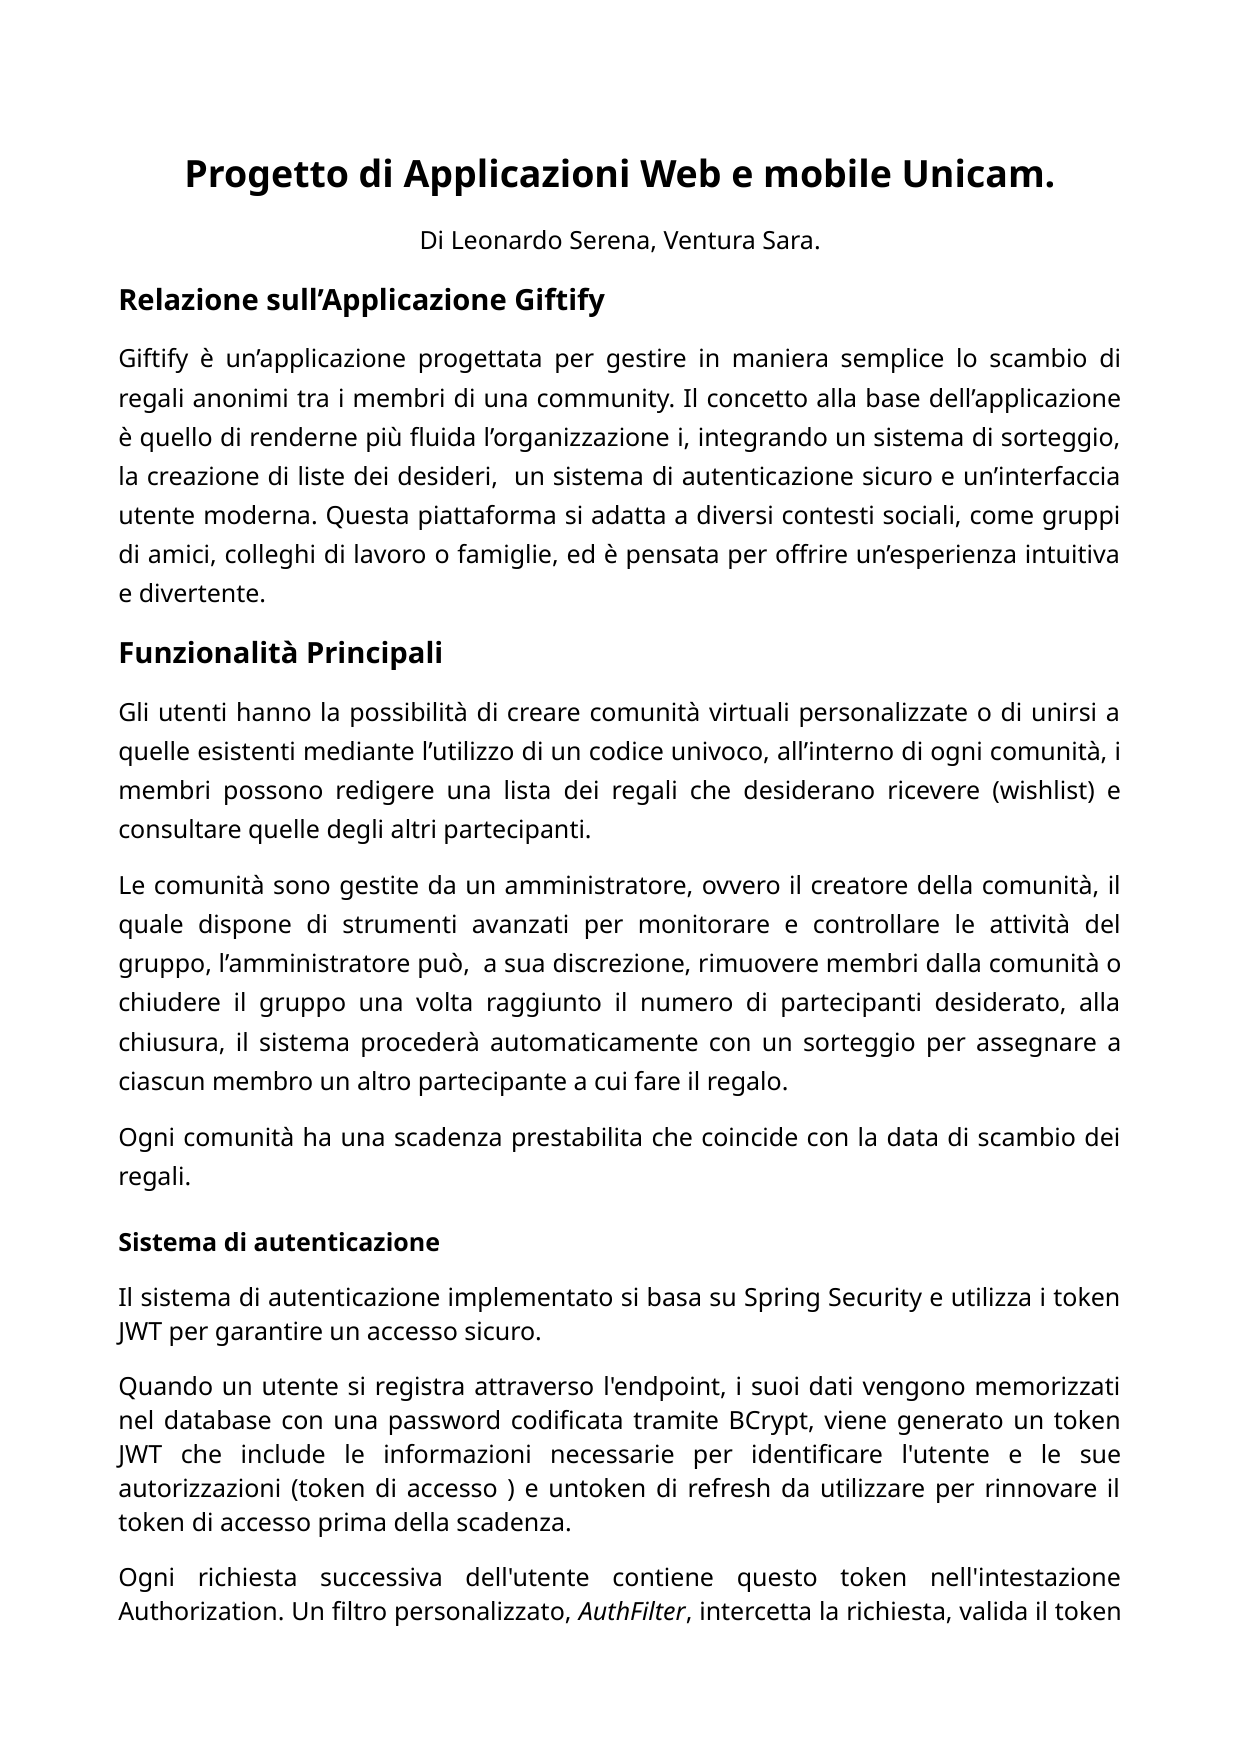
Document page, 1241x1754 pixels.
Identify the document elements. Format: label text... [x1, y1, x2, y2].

text Sistema di autenticazione [118, 1224, 1122, 1259]
text Il sistema di autenticazione implementato si basa su Spring Security e utilizza i token JWT per garantire un accesso sicuro. [118, 1279, 1122, 1348]
text Relazione sull’Applicazione Giftify [118, 279, 1122, 318]
text Funzionalità Principali [118, 632, 1122, 672]
text Quando un utente si registra attraverso l'endpoint, i suoi dati vengono memorizzati nel database con una password codificata tramite BCrypt, viene generato un token JWT che include le informazioni necessarie per identificare l'utente e le sue autorizzazioni (token di accesso ) e untoken di refresh da utilizzare per rinnovare il token di accesso prima della scadenza. [118, 1368, 1122, 1539]
text Progetto di Applicazioni Web e mobile Unicam. [118, 148, 1122, 199]
text Le comunità sono gestite da un amministratore, ovvero il creatore della comunità, il quale dispone di strumenti avanzati per monitorare e controllare le attività del gruppo, l’amministratore può, a sua discrezione, rimuovere membri dalla comunità o chiudere il gruppo una volta raggiunto il numero di partecipanti desiderato, alla chiusura, il sistema procederà automaticamente con un sorteggio per assegnare a ciascun membro un altro partecipante a cui fare il regalo. [118, 867, 1122, 1097]
text Giftify è un’applicazione progettata per gestire in maniera semplice lo scambio di regali anonimi tra i membri di una community. Il concetto alla base dell’applicazione è quello di renderne più fluida l’organizzazione i, integrando un sistema di sorteggio, la creazione di liste dei desideri, un sistema di autenticazione sicuro e un’interfaccia utente moderna. Questa piattaforma si adatta a diversi contesti sociali, come gruppi di amici, colleghi di lavoro o famiglie, ed è pensata per offrire un’esperienza intuitiva e divertente. [118, 341, 1122, 610]
text Di Leonardo Serena, Ventura Sara. [118, 223, 1122, 257]
text Gli utenti hanno la possibilità di creare comunità virtuali personalizzate o di unirsi a quelle esistenti mediante l’utilizzo di un codice univoco, all’interno di ogni comunità, i membri possono redigere una lista dei regali che desiderano ricevere (wishlist) e consultare quelle degli altri partecipanti. [118, 694, 1122, 846]
text Ogni comunità ha una scadenza prestabilita che coincide con la data di scambio dei regali. [118, 1119, 1122, 1192]
text Ogni richiesta successiva dell'utente contiene questo token nell'intestazione Authorization. Un filtro personalizzato, AuthFilter, intercetta la richiesta, valida il token [118, 1559, 1122, 1628]
